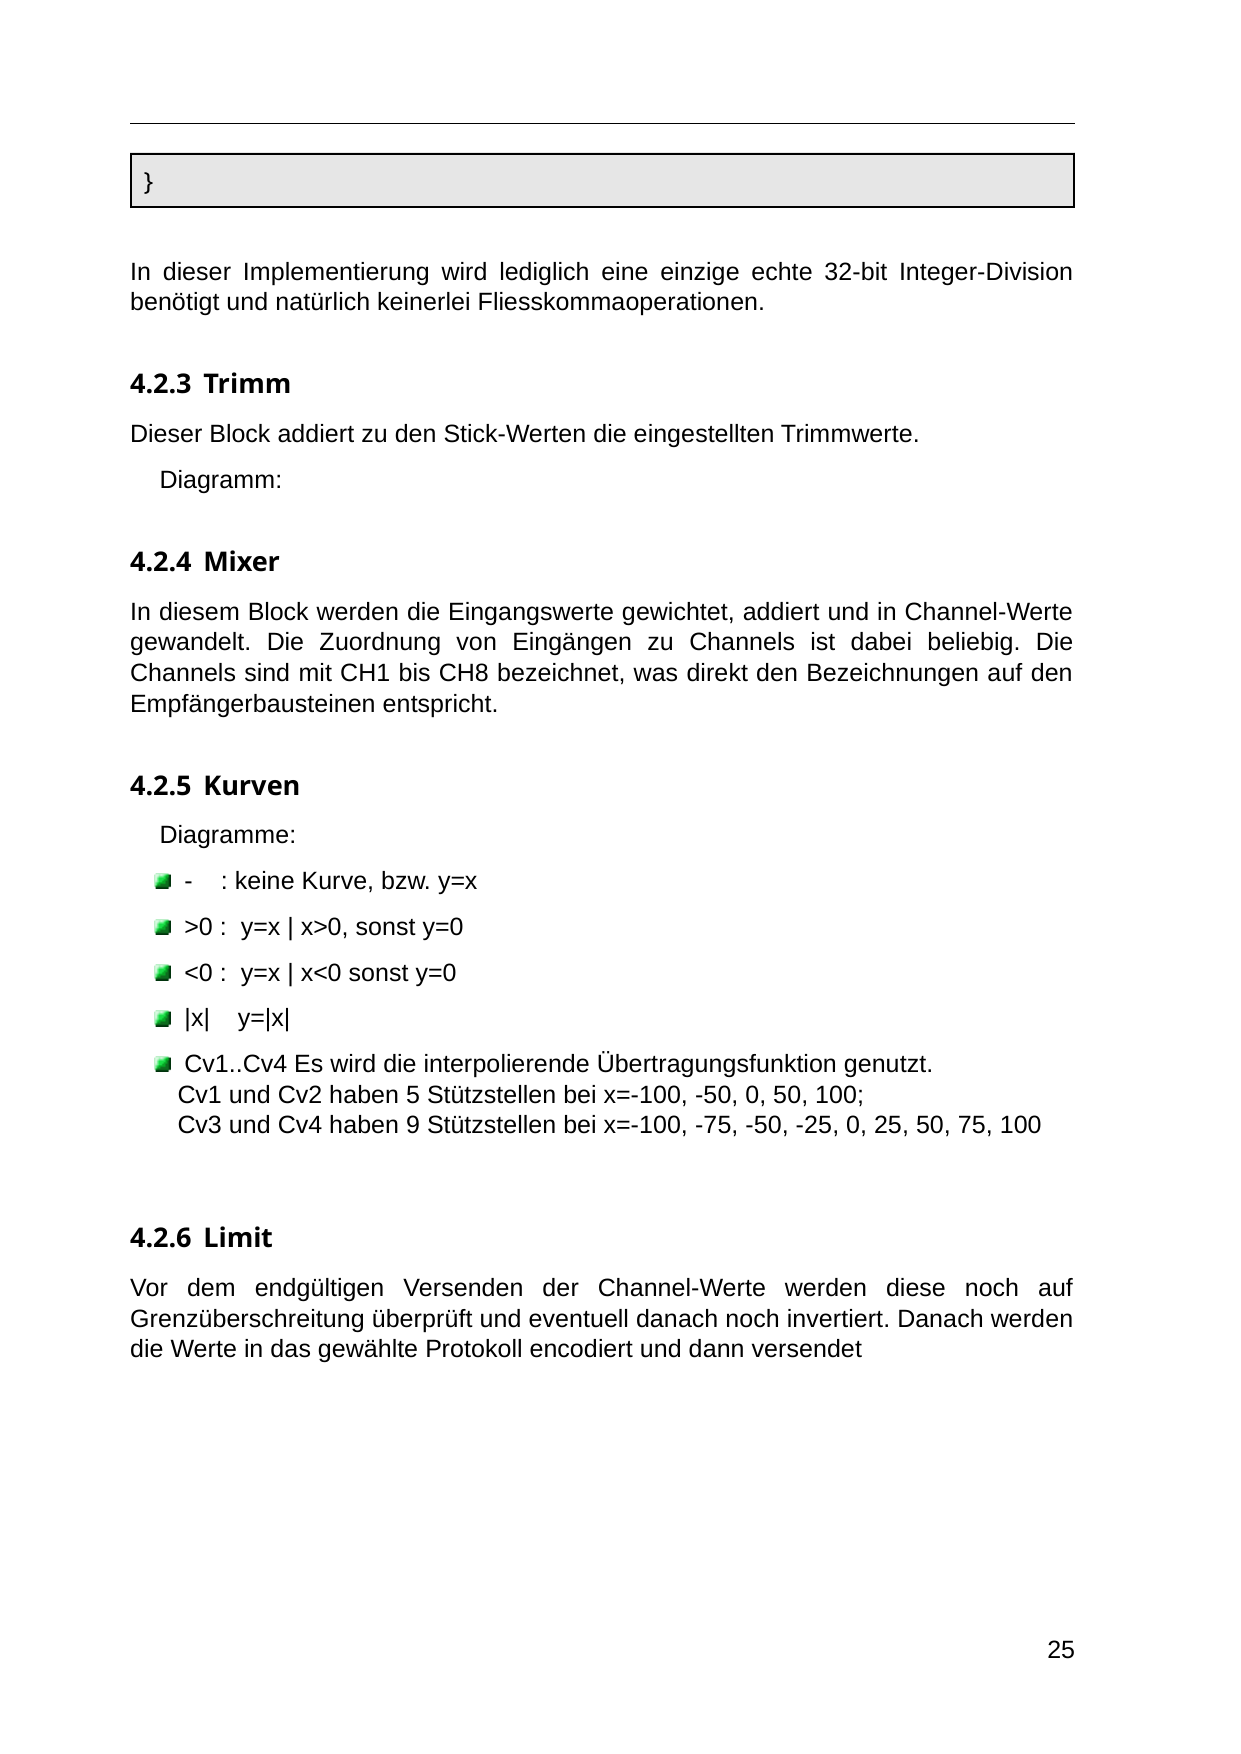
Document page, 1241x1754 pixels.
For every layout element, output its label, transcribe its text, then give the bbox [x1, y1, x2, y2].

subtitle Kurven [130, 766, 1075, 803]
text In diesem Block werden die Eingangswerte gewichtet, addiert und in Channel-Werte gewandelt. Die Zuordnung von Eingängen zu Channels ist dabei beliebig. Die Channels sind mit CH1 bis CH8 bezeichnet, was direkt den Bezeichnungen auf den Empfängerbausteinen entspricht. [130, 597, 1075, 718]
picture [154, 919, 171, 935]
text Vor dem endgültigen Versenden der Channel-Werte werden diese noch auf Grenzüberschreitung überprüft und eventuell danach noch invertiert. Danach werden die Werte in das gewählte Protokoll encodiert und dann versendet [130, 1274, 1075, 1363]
text In dieser Implementierung wird lediglich eine einzige echte 32-bit Integer-Division benötigt und natürlich keinerlei Fliesskommaoperationen. [130, 257, 1075, 316]
subtitle Limit [130, 1219, 1075, 1256]
picture [154, 873, 171, 889]
text Dieser Block addiert zu den Stick-Werten die eingestellten Trimmwerte. [130, 420, 1075, 448]
text Diagramm: [130, 466, 1075, 494]
list <0 : y=x | x<0 sonst y=0 [153, 958, 1075, 987]
text } [132, 155, 1073, 206]
subtitle Mixer [130, 542, 1075, 579]
picture [154, 964, 171, 981]
subtitle Trimm [130, 364, 1075, 402]
list - : keine Kurve, bzw. y=x [153, 867, 1075, 895]
text Diagramme: [130, 821, 1075, 849]
list >0 : y=x | x>0, sonst y=0 [153, 913, 1075, 941]
list |x| y=|x| [153, 1004, 1075, 1032]
picture [154, 1010, 171, 1027]
list Cv1..Cv4 Es wird die interpolierende Übertragungsfunktion genutzt. Cv1 und Cv2 haben 5 Stützstellen bei x=-100, -50, 0, 50, 100; Cv3 und Cv4 haben 9 Stützstellen bei x=-100, -75, -50, -25, 0, 25, 50, 75, 100 [153, 1050, 1075, 1139]
picture [154, 1056, 171, 1072]
